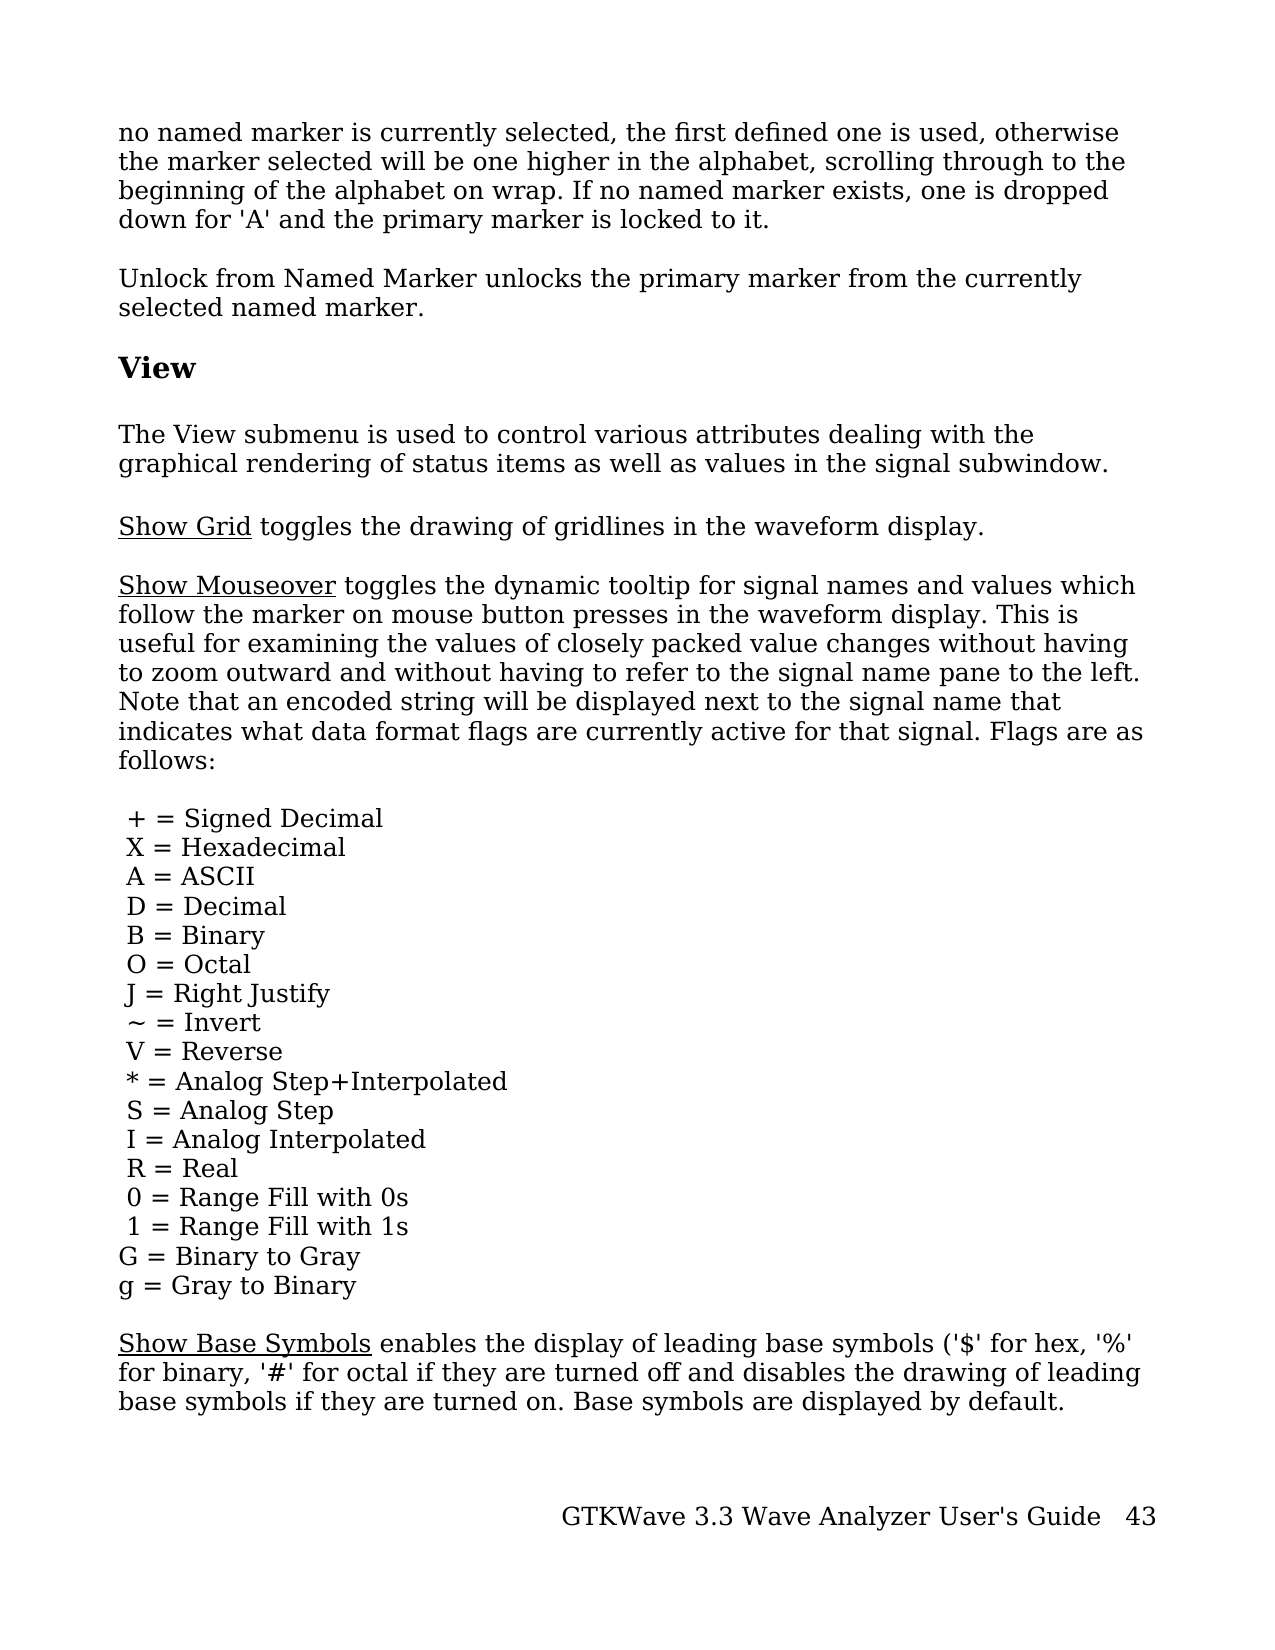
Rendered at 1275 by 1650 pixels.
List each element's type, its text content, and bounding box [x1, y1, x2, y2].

text X = Hexadecimal [118, 833, 1157, 863]
text Show Mouseover toggles the dynamic tooltip for signal names and values which [118, 571, 1157, 600]
text I = Analog Interpolated [118, 1125, 1157, 1154]
text g = Gray to Binary [118, 1271, 1157, 1300]
text D = Decimal [118, 892, 1157, 921]
text The View submenu is used to control various attributes dealing with the graphical rendering of status items as well as values in the signal subwindow. [118, 420, 1157, 478]
text Show Grid toggles the drawing of gridlines in the waveform display. [118, 513, 1157, 542]
text 0 = Range Fill with 0s [118, 1183, 1157, 1213]
text A = ASCII [118, 863, 1157, 892]
text B = Binary [118, 921, 1157, 950]
text Unlock from Named Marker unlocks the primary marker from the currently selected named marker. [118, 264, 1157, 322]
text follow the marker on mouse button presses in the waveform display. This is useful for examining the values of closely packed value changes without having to zoom outward and without having to refer to the signal name pane to the left. Note that an encoded string will be displayed next to the signal name that indicates what data format flags are currently active for that signal. Flags are as follows: [118, 600, 1157, 775]
text V = Reverse [118, 1038, 1157, 1067]
text Show Base Symbols enables the display of leading base symbols ('$' for hex, '%' for binary, '#' for octal if they are turned off and disables the drawing of leading base symbols if they are turned on. Base symbols are displayed by default. [118, 1329, 1157, 1417]
text + = Signed Decimal [118, 804, 1157, 833]
text ~ = Invert [118, 1008, 1157, 1038]
text * = Analog Step+Interpolated [118, 1067, 1157, 1096]
text View [118, 351, 1157, 386]
text S = Analog Step [118, 1096, 1157, 1125]
text J = Right Justify [118, 979, 1157, 1008]
text O = Octal [118, 950, 1157, 979]
text no named marker is currently selected, the first defined one is used, otherwise the marker selected will be one higher in the alphabet, scrolling through to the beginning of the alphabet on wrap. If no named marker exists, one is dropped down for 'A' and the primary marker is locked to it. [118, 118, 1157, 235]
text R = Real [118, 1154, 1157, 1183]
text 1 = Range Fill with 1s [118, 1213, 1157, 1242]
text G = Binary to Gray [118, 1242, 1157, 1271]
